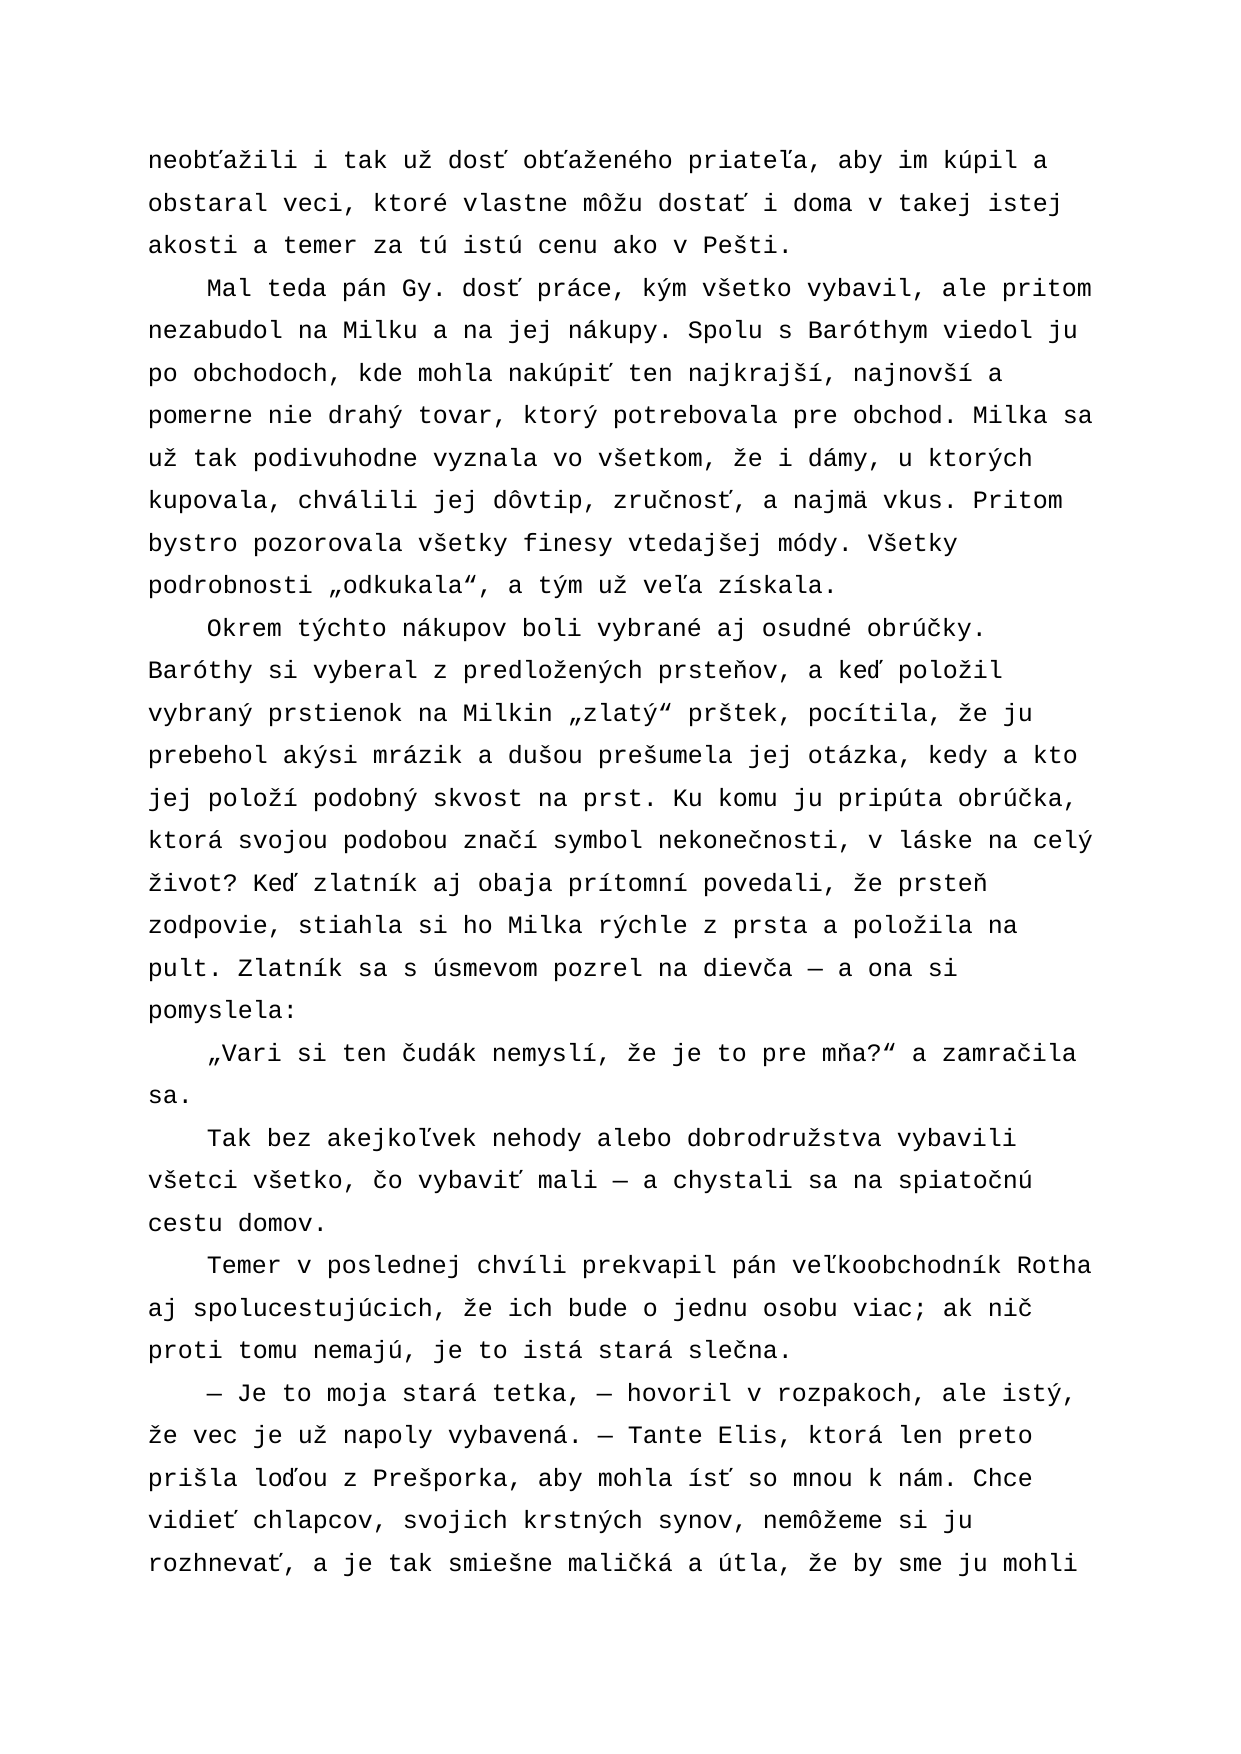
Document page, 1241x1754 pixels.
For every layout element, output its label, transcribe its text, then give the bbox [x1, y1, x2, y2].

text Temer v poslednej chvíli prekvapil pán veľkoobchodník Rotha aj spolucestujúcich, že ich bude o jednu osobu viac; ak nič proti tomu nemajú, je to istá stará slečna. [148, 1253, 1093, 1366]
text — Je to moja stará tetka, — hovoril v rozpakoch, ale istý, že vec je už napoly vybavená. — Tante Elis, ktorá len preto prišla loďou z Prešporka, aby mohla ísť so mnou k nám. Chce vidieť chlapcov, svojich krstných synov, nemôžeme si ju rozhnevať, a je tak smiešne maličká a útla, že by sme ju mohli [148, 1380, 1093, 1578]
text „Vari si ten čudák nemyslí, že je to pre mňa?“ a zamračila sa. [148, 1040, 1093, 1111]
text Mal teda pán Gy. dosť práce, kým všetko vybavil, ale pritom nezabudol na Milku a na jej nákupy. Spolu s Baróthym viedol ju po obchodoch, kde mohla nakúpiť ten najkrajší, najnovší a pomerne nie drahý tovar, ktorý potrebovala pre obchod. Milka sa už tak podivuhodne vyznala vo všetkom, že i dámy, u ktorých kupovala, chválili jej dôvtip, zručnosť, a najmä vkus. Pritom bystro pozorovala všetky finesy vtedajšej módy. Všetky podrobnosti „odkukala“, a tým už veľa získala. [148, 275, 1093, 601]
text Tak bez akejkoľvek nehody alebo dobrodružstva vybavili všetci všetko, čo vybaviť mali — a chystali sa na spiatočnú cestu domov. [148, 1125, 1093, 1238]
text neobťažili i tak už dosť obťaženého priateľa, aby im kúpil a obstaral veci, ktoré vlastne môžu dostať i doma v takej istej akosti a temer za tú istú cenu ako v Pešti. [148, 148, 1093, 261]
text Okrem týchto nákupov boli vybrané aj osudné obrúčky. Baróthy si vyberal z predložených prsteňov, a keď položil vybraný prstienok na Milkin „zlatý“ prštek, pocítila, že ju prebehol akýsi mrázik a dušou prešumela jej otázka, kedy a kto jej položí podobný skvost na prst. Ku komu ju pripúta obrúčka, ktorá svojou podobou značí symbol nekonečnosti, v láske na celý život? Keď zlatník aj obaja prítomní povedali, že prsteň zodpovie, stiahla si ho Milka rýchle z prsta a položila na pult. Zlatník sa s úsmevom pozrel na dievča — a ona si pomyslela: [148, 615, 1093, 1026]
